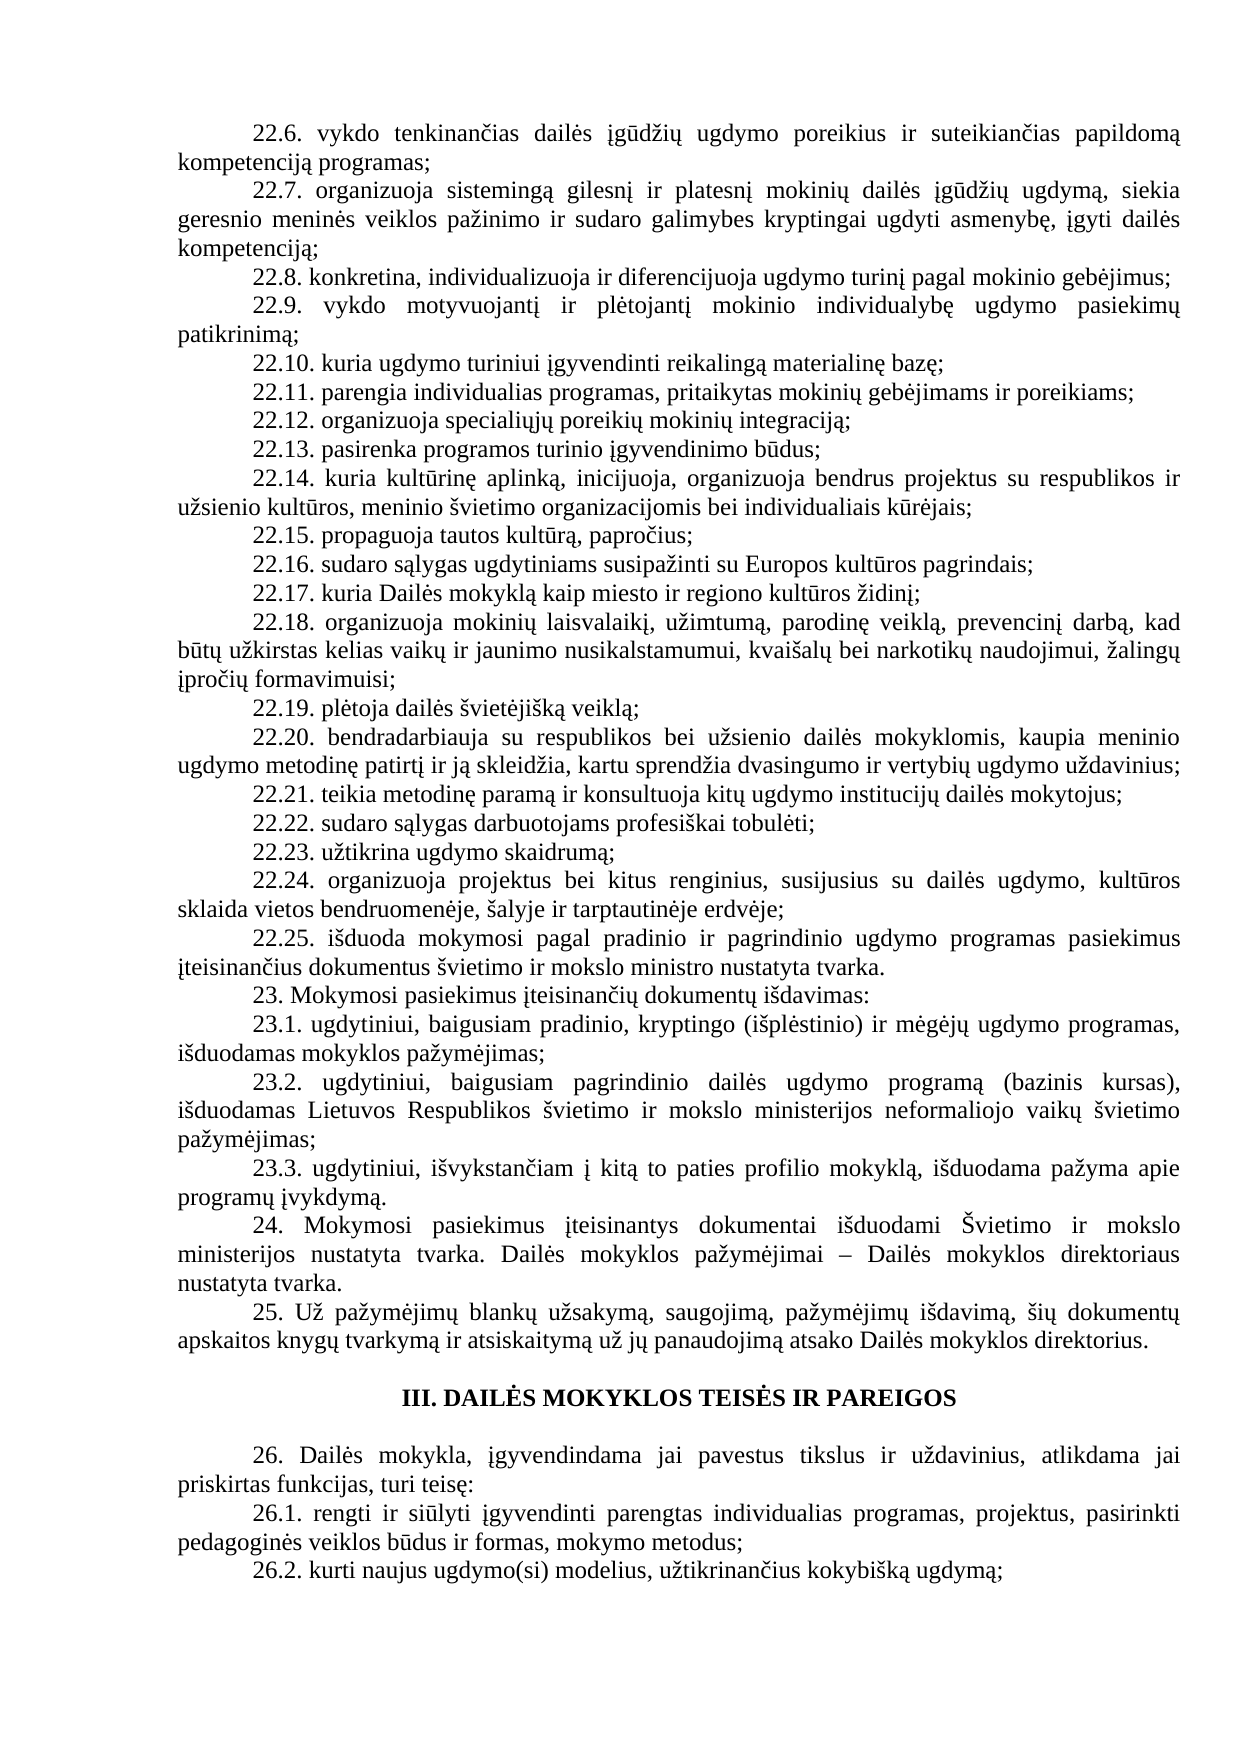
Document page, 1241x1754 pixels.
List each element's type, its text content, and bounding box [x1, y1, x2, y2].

text 22.21. teikia metodinę paramą ir konsultuoja kitų ugdymo institucijų dailės mokytojus; [177, 779, 1181, 808]
text 22.18. organizuoja mokinių laisvalaikį, užimtumą, parodinę veiklą, prevencinį darbą, kad būtų užkirstas kelias vaikų ir jaunimo nusikalstamumui, kvaišalų bei narkotikų naudojimui, žalingų įpročių formavimuisi; [177, 607, 1181, 693]
text 22.10. kuria ugdymo turiniui įgyvendinti reikalingą materialinę bazę; [177, 348, 1181, 377]
text 22.13. pasirenka programos turinio įgyvendinimo būdus; [177, 434, 1181, 463]
text 22.20. bendradarbiauja su respublikos bei užsienio dailės mokyklomis, kaupia meninio ugdymo metodinę patirtį ir ją skleidžia, kartu sprendžia dvasingumo ir vertybių ugdymo uždavinius; [177, 722, 1181, 779]
text 22.8. konkretina, individualizuoja ir diferencijuoja ugdymo turinį pagal mokinio gebėjimus; [177, 262, 1181, 291]
text 26.1. rengti ir siūlyti įgyvendinti parengtas individualias programas, projektus, pasirinkti pedagoginės veiklos būdus ir formas, mokymo metodus; [177, 1498, 1181, 1556]
text 22.25. išduoda mokymosi pagal pradinio ir pagrindinio ugdymo programas pasiekimus įteisinančius dokumentus švietimo ir mokslo ministro nustatyta tvarka. [177, 923, 1181, 981]
text 22.17. kuria Dailės mokyklą kaip miesto ir regiono kultūros židinį; [177, 578, 1181, 607]
text 23.2. ugdytiniui, baigusiam pagrindinio dailės ugdymo programą (bazinis kursas), išduodamas Lietuvos Respublikos švietimo ir mokslo ministerijos neformaliojo vaikų švietimo pažymėjimas; [177, 1067, 1181, 1153]
text 26.2. kurti naujus ugdymo(si) modelius, užtikrinančius kokybišką ugdymą; [177, 1556, 1181, 1584]
text 22.14. kuria kultūrinę aplinką, inicijuoja, organizuoja bendrus projektus su respublikos ir užsienio kultūros, meninio švietimo organizacijomis bei individualiais kūrėjais; [177, 463, 1181, 521]
text 22.12. organizuoja specialiųjų poreikių mokinių integraciją; [177, 406, 1181, 434]
text 22.11. parengia individualias programas, pritaikytas mokinių gebėjimams ir poreikiams; [177, 377, 1181, 406]
text 22.15. propaguoja tautos kultūrą, papročius; [177, 521, 1181, 549]
text 23.3. ugdytiniui, išvykstančiam į kitą to paties profilio mokyklą, išduodama pažyma apie programų įvykdymą. [177, 1153, 1181, 1211]
text 25. Už pažymėjimų blankų užsakymą, saugojimą, pažymėjimų išdavimą, šių dokumentų apskaitos knygų tvarkymą ir atsiskaitymą už jų panaudojimą atsako Dailės mokyklos direktorius. [177, 1297, 1181, 1354]
text 22.23. užtikrina ugdymo skaidrumą; [177, 837, 1181, 866]
text 26. Dailės mokykla, įgyvendindama jai pavestus tikslus ir uždavinius, atlikdama jai priskirtas funkcijas, turi teisę: [177, 1441, 1181, 1498]
text 22.19. plėtoja dailės švietėjišką veiklą; [177, 693, 1181, 722]
text 22.7. organizuoja sistemingą gilesnį ir platesnį mokinių dailės įgūdžių ugdymą, siekia geresnio meninės veiklos pažinimo ir sudaro galimybes kryptingai ugdyti asmenybę, įgyti dailės kompetenciją; [177, 176, 1181, 262]
text 22.22. sudaro sąlygas darbuotojams profesiškai tobulėti; [177, 808, 1181, 837]
text 24. Mokymosi pasiekimus įteisinantys dokumentai išduodami Švietimo ir mokslo ministerijos nustatyta tvarka. Dailės mokyklos pažymėjimai – Dailės mokyklos direktoriaus nustatyta tvarka. [177, 1211, 1181, 1297]
text 23. Mokymosi pasiekimus įteisinančių dokumentų išdavimas: [177, 981, 1181, 1009]
text 23.1. ugdytiniui, baigusiam pradinio, kryptingo (išplėstinio) ir mėgėjų ugdymo programas, išduodamas mokyklos pažymėjimas; [177, 1009, 1181, 1067]
text 22.6. vykdo tenkinančias dailės įgūdžių ugdymo poreikius ir suteikiančias papildomą kompetenciją programas; [177, 118, 1181, 176]
text 22.9. vykdo motyvuojantį ir plėtojantį mokinio individualybę ugdymo pasiekimų patikrinimą; [177, 291, 1181, 348]
text III. DAILĖS MOKYKLOS TEISĖS IR PAREIGOS [177, 1383, 1181, 1412]
text 22.16. sudaro sąlygas ugdytiniams susipažinti su Europos kultūros pagrindais; [177, 549, 1181, 578]
text 22.24. organizuoja projektus bei kitus renginius, susijusius su dailės ugdymo, kultūros sklaida vietos bendruomenėje, šalyje ir tarptautinėje erdvėje; [177, 866, 1181, 923]
